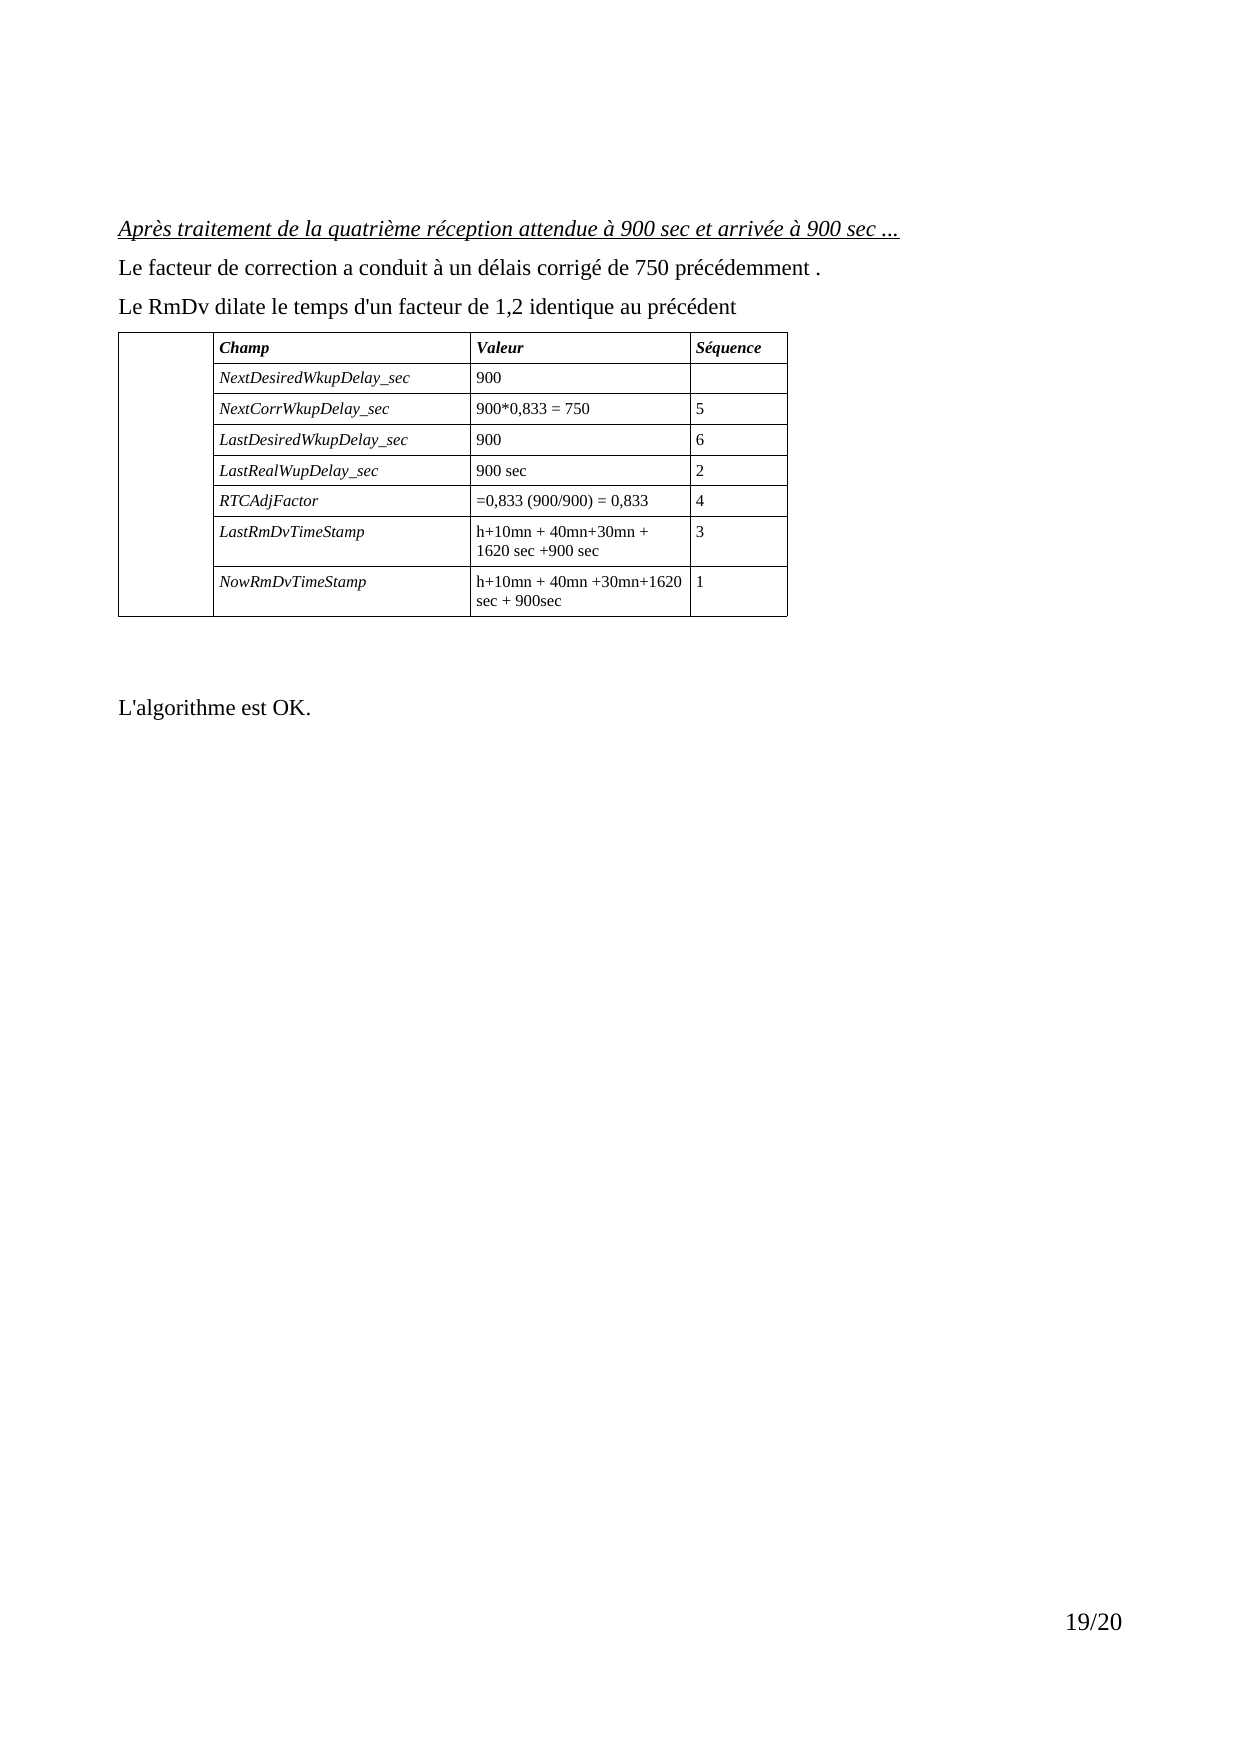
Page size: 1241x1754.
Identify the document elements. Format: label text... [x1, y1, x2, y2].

table_cell 900*0,833 = 750 [471, 394, 690, 424]
table_header Séquence [691, 333, 787, 363]
table_cell LastRmDvTimeStamp [214, 517, 470, 566]
text L'algorithme est OK. [118, 694, 1122, 720]
table_cell RTCAdjFactor [214, 486, 470, 516]
table_header Champ [214, 333, 470, 363]
table_cell h+10mn + 40mn+30mn + 1620 sec +900 sec [471, 517, 690, 566]
table_cell NextDesiredWkupDelay_sec [214, 364, 470, 393]
text Le facteur de correction a conduit à un délais corrigé de 750 précédemment . [118, 254, 1122, 280]
table_cell 3 [691, 517, 787, 566]
table_header Valeur [471, 333, 690, 363]
text Après traitement de la quatrième réception attendue à 900 sec et arrivée à 900 sec ... [118, 215, 1122, 242]
table_cell =0,833 (900/900) = 0,833 [471, 486, 690, 516]
table_cell 900 [471, 425, 690, 455]
table_cell NextCorrWkupDelay_sec [214, 394, 470, 424]
table_cell NowRmDvTimeStamp [214, 567, 470, 616]
table_cell LastDesiredWkupDelay_sec [214, 425, 470, 455]
table_cell 5 [691, 394, 787, 424]
table_cell 4 [691, 486, 787, 516]
table_cell h+10mn + 40mn +30mn+1620 sec + 900sec [471, 567, 690, 616]
table_cell 900 sec [471, 456, 690, 485]
table_cell 2 [691, 456, 787, 485]
table_cell LastRealWupDelay_sec [214, 456, 470, 485]
table_cell 1 [691, 567, 787, 616]
text Le RmDv dilate le temps d'un facteur de 1,2 identique au précédent [118, 293, 1122, 319]
table_cell 900 [471, 364, 690, 393]
table_cell [691, 364, 787, 393]
table_cell 6 [691, 425, 787, 455]
table_header [119, 333, 213, 616]
